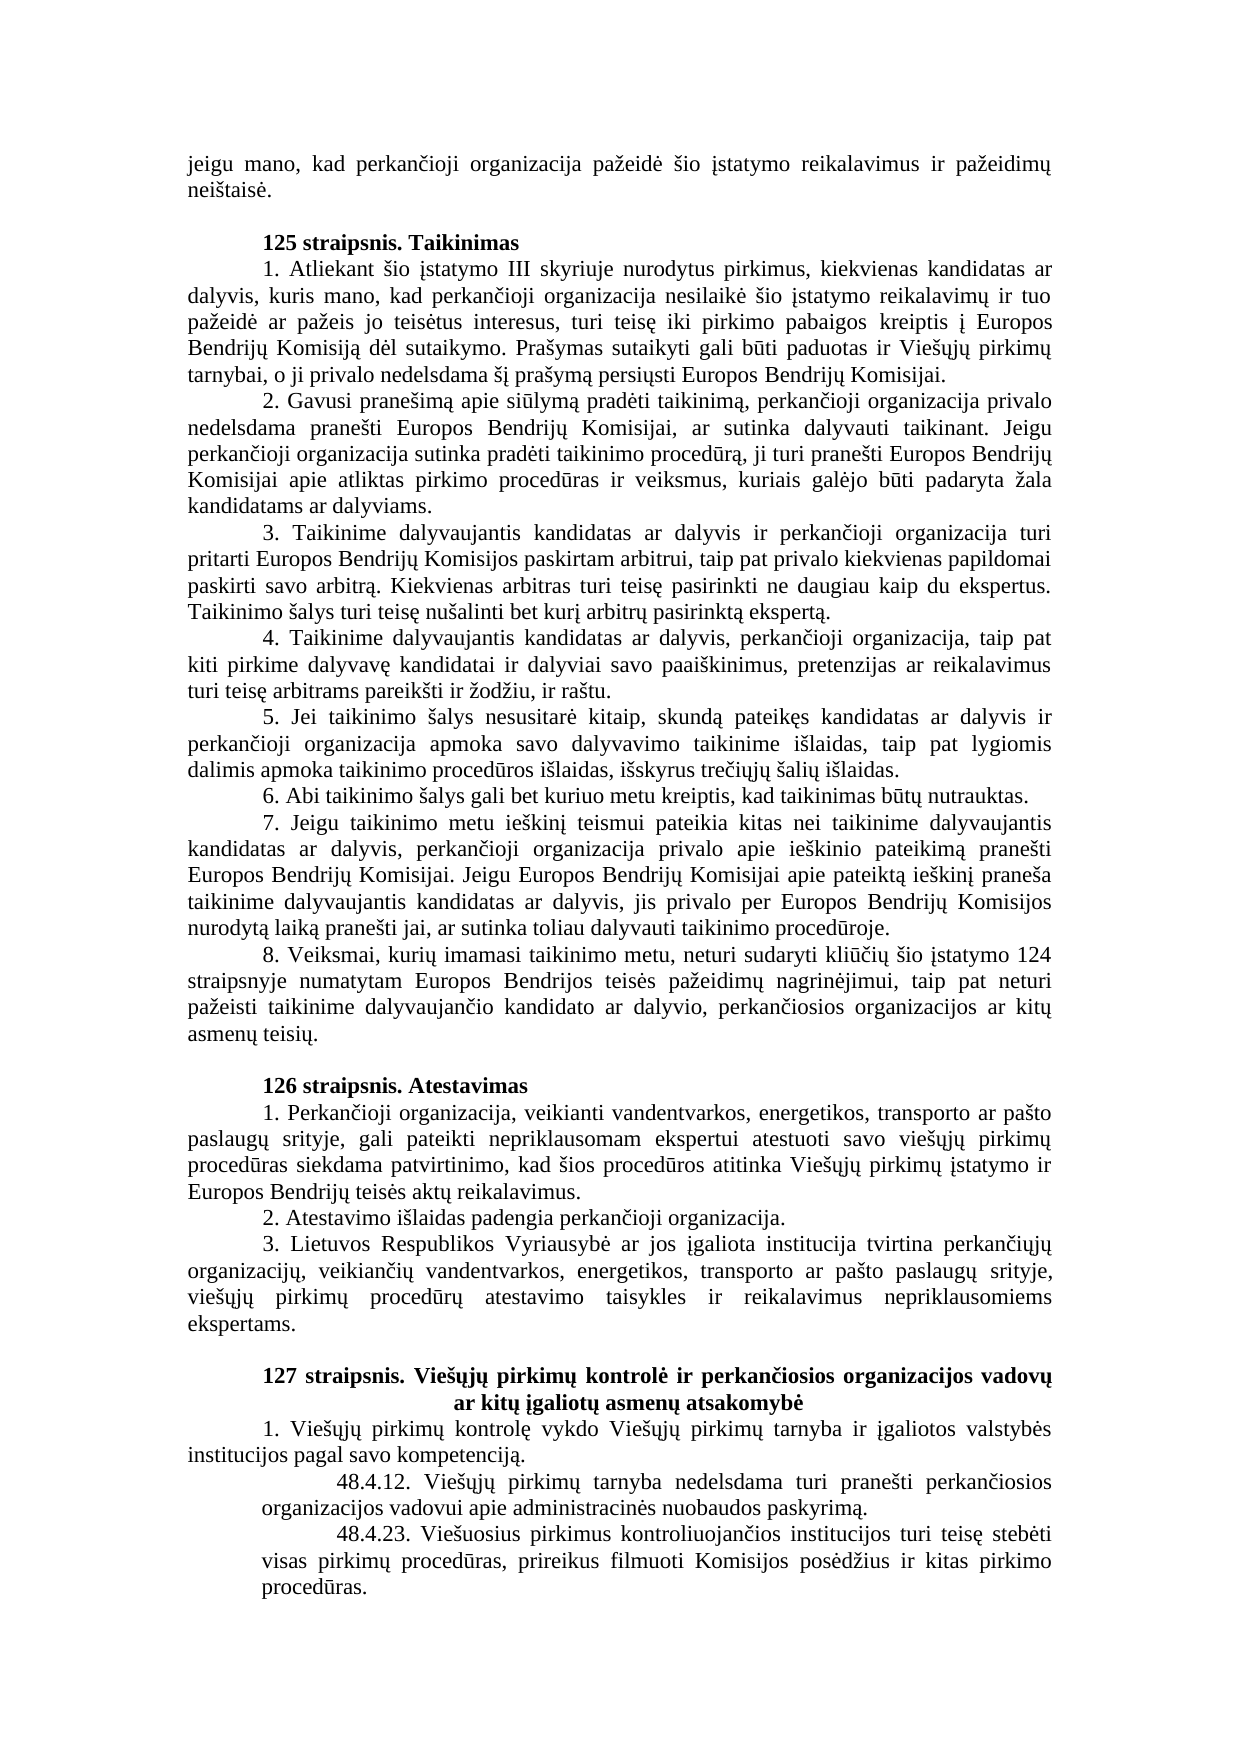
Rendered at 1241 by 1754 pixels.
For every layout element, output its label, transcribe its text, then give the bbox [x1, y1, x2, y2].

text 2. Gavusi pranešimą apie siūlymą pradėti taikinimą, perkančioji organizacija privalo nedelsdama pranešti Europos Bendrijų Komisijai, ar sutinka dalyvauti taikinant. Jeigu perkančioji organizacija sutinka pradėti taikinimo procedūrą, ji turi pranešti Europos Bendrijų Komisijai apie atliktas pirkimo procedūras ir veiksmus, kuriais galėjo būti padaryta žala kandidatams ar dalyviams. [187, 387, 1053, 519]
text 125 straipsnis. Taikinimas [187, 229, 1053, 255]
text 2. Atestavimo išlaidas padengia perkančioji organizacija. [187, 1204, 1053, 1231]
text 3. Taikinime dalyvaujantis kandidatas ar dalyvis ir perkančioji organizacija turi pritarti Europos Bendrijų Komisijos paskirtam arbitrui, taip pat privalo kiekvienas papildomai paskirti savo arbitrą. Kiekvienas arbitras turi teisę pasirinkti ne daugiau kaip du ekspertus. Taikinimo šalys turi teisę nušalinti bet kurį arbitrų pasirinktą ekspertą. [187, 519, 1053, 624]
text 7. Jeigu taikinimo metu ieškinį teismui pateikia kitas nei taikinime dalyvaujantis kandidatas ar dalyvis, perkančioji organizacija privalo apie ieškinio pateikimą pranešti Europos Bendrijų Komisijai. Jeigu Europos Bendrijų Komisijai apie pateiktą ieškinį praneša taikinime dalyvaujantis kandidatas ar dalyvis, jis privalo per Europos Bendrijų Komisijos nurodytą laiką pranešti jai, ar sutinka toliau dalyvauti taikinimo procedūroje. [187, 809, 1053, 941]
text 8. Veiksmai, kurių imamasi taikinimo metu, neturi sudaryti kliūčių šio įstatymo 124 straipsnyje numatytam Europos Bendrijos teisės pažeidimų nagrinėjimui, taip pat neturi pažeisti taikinime dalyvaujančio kandidato ar dalyvio, perkančiosios organizacijos ar kitų asmenų teisių. [187, 941, 1053, 1046]
text jeigu mano, kad perkančioji organizacija pažeidė šio įstatymo reikalavimus ir pažeidimų neištaisė. [187, 150, 1053, 203]
text 127 straipsnis. Viešųjų pirkimų kontrolė ir perkančiosios organizacijos vadovų ar kitų įgaliotų asmenų atsakomybė [262, 1362, 1053, 1415]
text 126 straipsnis. Atestavimas [187, 1072, 1053, 1099]
text 5. Jei taikinimo šalys nesusitarė kitaip, skundą pateikęs kandidatas ar dalyvis ir perkančioji organizacija apmoka savo dalyvavimo taikinime išlaidas, taip pat lygiomis dalimis apmoka taikinimo procedūros išlaidas, išskyrus trečiųjų šalių išlaidas. [187, 703, 1053, 782]
text 6. Abi taikinimo šalys gali bet kuriuo metu kreiptis, kad taikinimas būtų nutrauktas. [187, 782, 1053, 809]
subtitle 2. Viešųjų pirkimų tarnyba nedelsdama turi pranešti perkančiosios organizacijos vadovui apie administracinės nuobaudos paskyrimą. [187, 1468, 1053, 1520]
text 4. Taikinime dalyvaujantis kandidatas ar dalyvis, perkančioji organizacija, taip pat kiti pirkime dalyvavę kandidatai ir dalyviai savo paaiškinimus, pretenzijas ar reikalavimus turi teisę arbitrams pareikšti ir žodžiu, ir raštu. [187, 624, 1053, 703]
text 1. Viešųjų pirkimų kontrolę vykdo Viešųjų pirkimų tarnyba ir įgaliotos valstybės institucijos pagal savo kompetenciją. [187, 1415, 1053, 1468]
text 1. Atliekant šio įstatymo III skyriuje nurodytus pirkimus, kiekvienas kandidatas ar dalyvis, kuris mano, kad perkančioji organizacija nesilaikė šio įstatymo reikalavimų ir tuo pažeidė ar pažeis jo teisėtus interesus, turi teisę iki pirkimo pabaigos kreiptis į Europos Bendrijų Komisiją dėl sutaikymo. Prašymas sutaikyti gali būti paduotas ir Viešųjų pirkimų tarnybai, o ji privalo nedelsdama šį prašymą persiųsti Europos Bendrijų Komisijai. [187, 255, 1053, 387]
text 3. Lietuvos Respublikos Vyriausybė ar jos įgaliota institucija tvirtina perkančiųjų organizacijų, veikiančių vandentvarkos, energetikos, transporto ar pašto paslaugų srityje, viešųjų pirkimų procedūrų atestavimo taisykles ir reikalavimus nepriklausomiems ekspertams. [187, 1231, 1053, 1336]
text 1. Perkančioji organizacija, veikianti vandentvarkos, energetikos, transporto ar pašto paslaugų srityje, gali pateikti nepriklausomam ekspertui atestuoti savo viešųjų pirkimų procedūras siekdama patvirtinimo, kad šios procedūros atitinka Viešųjų pirkimų įstatymo ir Europos Bendrijų teisės aktų reikalavimus. [187, 1099, 1053, 1204]
subtitle 3. Viešuosius pirkimus kontroliuojančios institucijos turi teisę stebėti visas pirkimų procedūras, prireikus filmuoti Komisijos posėdžius ir kitas pirkimo procedūras. [187, 1520, 1053, 1599]
